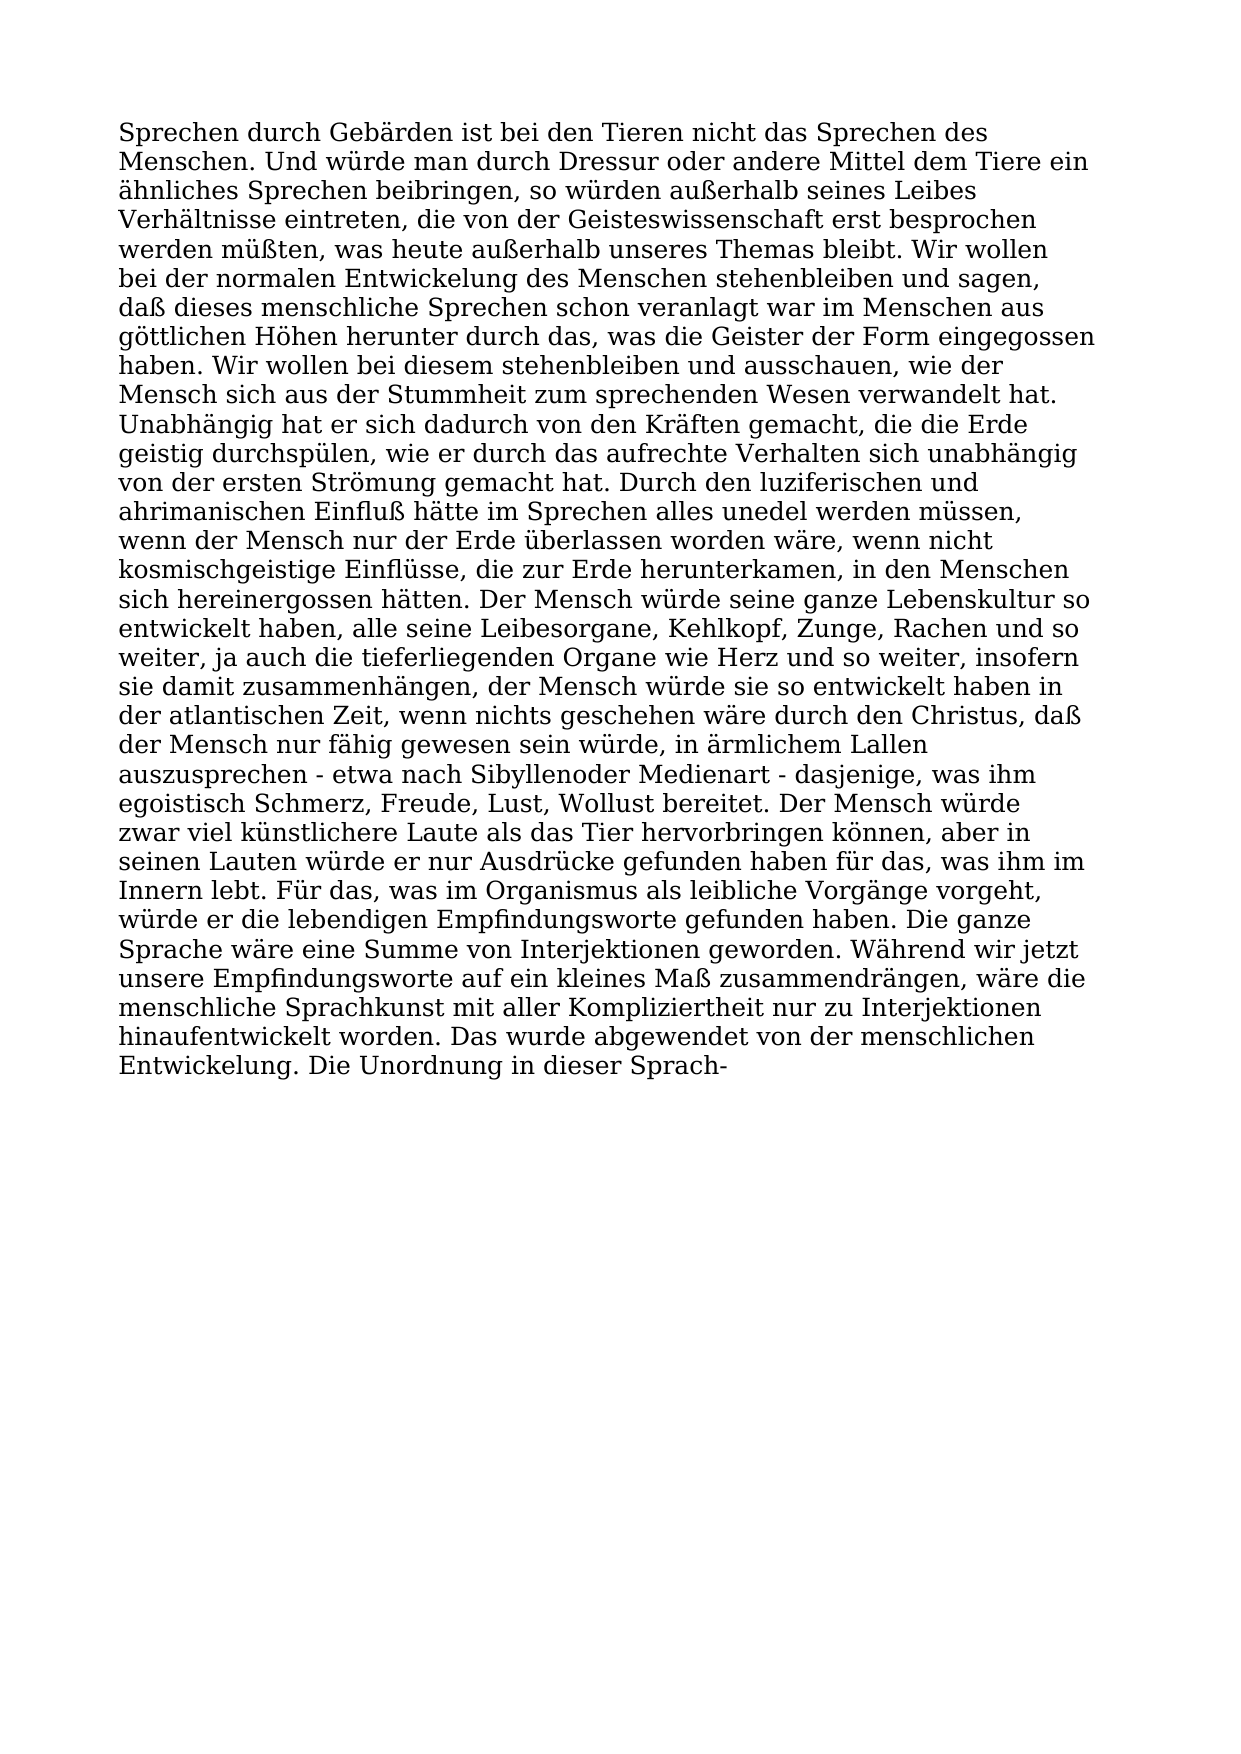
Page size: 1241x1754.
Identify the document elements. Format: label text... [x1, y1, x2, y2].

text bei der normalen Entwickelung des Menschen stehenbleiben und sagen, [118, 264, 1122, 293]
text sie damit zusammenhängen, der Mensch würde sie so entwickelt haben in [118, 672, 1122, 701]
text auszusprechen - etwa nach Sibyllenoder Medienart - dasjenige, was ihm [118, 760, 1122, 789]
text der atlantischen Zeit, wenn nichts geschehen wäre durch den Christus, daß [118, 701, 1122, 731]
text Sprache wäre eine Summe von Interjektionen geworden. Während wir jetzt [118, 935, 1122, 964]
text haben. Wir wollen bei diesem stehenbleiben und ausschauen, wie der [118, 351, 1122, 381]
text Verhältnisse eintreten, die von der Geisteswissenschaft erst besprochen [118, 206, 1122, 235]
text göttlichen Höhen herunter durch das, was die Geister der Form eingegossen [118, 322, 1122, 351]
text entwickelt haben, alle seine Leibesorgane, Kehlkopf, Zunge, Rachen und so [118, 614, 1122, 643]
text Mensch sich aus der Stummheit zum sprechenden Wesen verwandelt hat. [118, 381, 1122, 410]
text Unabhängig hat er sich dadurch von den Kräften gemacht, die die Erde [118, 410, 1122, 439]
text werden müßten, was heute außerhalb unseres Themas bleibt. Wir wollen [118, 235, 1122, 264]
text egoistisch Schmerz, Freude, Lust, Wollust bereitet. Der Mensch würde [118, 789, 1122, 818]
text Sprechen durch Gebärden ist bei den Tieren nicht das Sprechen des [118, 118, 1122, 147]
text weiter, ja auch die tieferliegenden Organe wie Herz und so weiter, insofern [118, 643, 1122, 672]
text der Mensch nur fähig gewesen sein würde, in ärmlichem Lallen [118, 731, 1122, 760]
text seinen Lauten würde er nur Ausdrücke gefunden haben für das, was ihm im [118, 847, 1122, 876]
text von der ersten Strömung gemacht hat. Durch den luziferischen und [118, 468, 1122, 497]
text würde er die lebendigen Empfindungsworte gefunden haben. Die ganze [118, 906, 1122, 935]
text kosmischgeistige Einflüsse, die zur Erde herunterkamen, in den Menschen [118, 556, 1122, 585]
text Menschen. Und würde man durch Dressur oder andere Mittel dem Tiere ein [118, 147, 1122, 176]
text daß dieses menschliche Sprechen schon veranlagt war im Menschen aus [118, 293, 1122, 322]
text ähnliches Sprechen beibringen, so würden außerhalb seines Leibes [118, 176, 1122, 206]
text wenn der Mensch nur der Erde überlassen worden wäre, wenn nicht [118, 526, 1122, 556]
text hinaufentwickelt worden. Das wurde abgewendet von der menschlichen [118, 1022, 1122, 1051]
text sich hereinergossen hätten. Der Mensch würde seine ganze Lebenskultur so [118, 585, 1122, 614]
text Innern lebt. Für das, was im Organismus als leibliche Vorgänge vorgeht, [118, 876, 1122, 906]
text unsere Empfindungsworte auf ein kleines Maß zusammendrängen, wäre die [118, 964, 1122, 993]
text Entwickelung. Die Unordnung in dieser Sprach- [118, 1051, 1122, 1081]
text zwar viel künstlichere Laute als das Tier hervorbringen können, aber in [118, 818, 1122, 847]
text ahrimanischen Einfluß hätte im Sprechen alles unedel werden müssen, [118, 497, 1122, 526]
text geistig durchspülen, wie er durch das aufrechte Verhalten sich unabhängig [118, 439, 1122, 468]
text menschliche Sprachkunst mit aller Kompliziertheit nur zu Interjektionen [118, 993, 1122, 1022]
